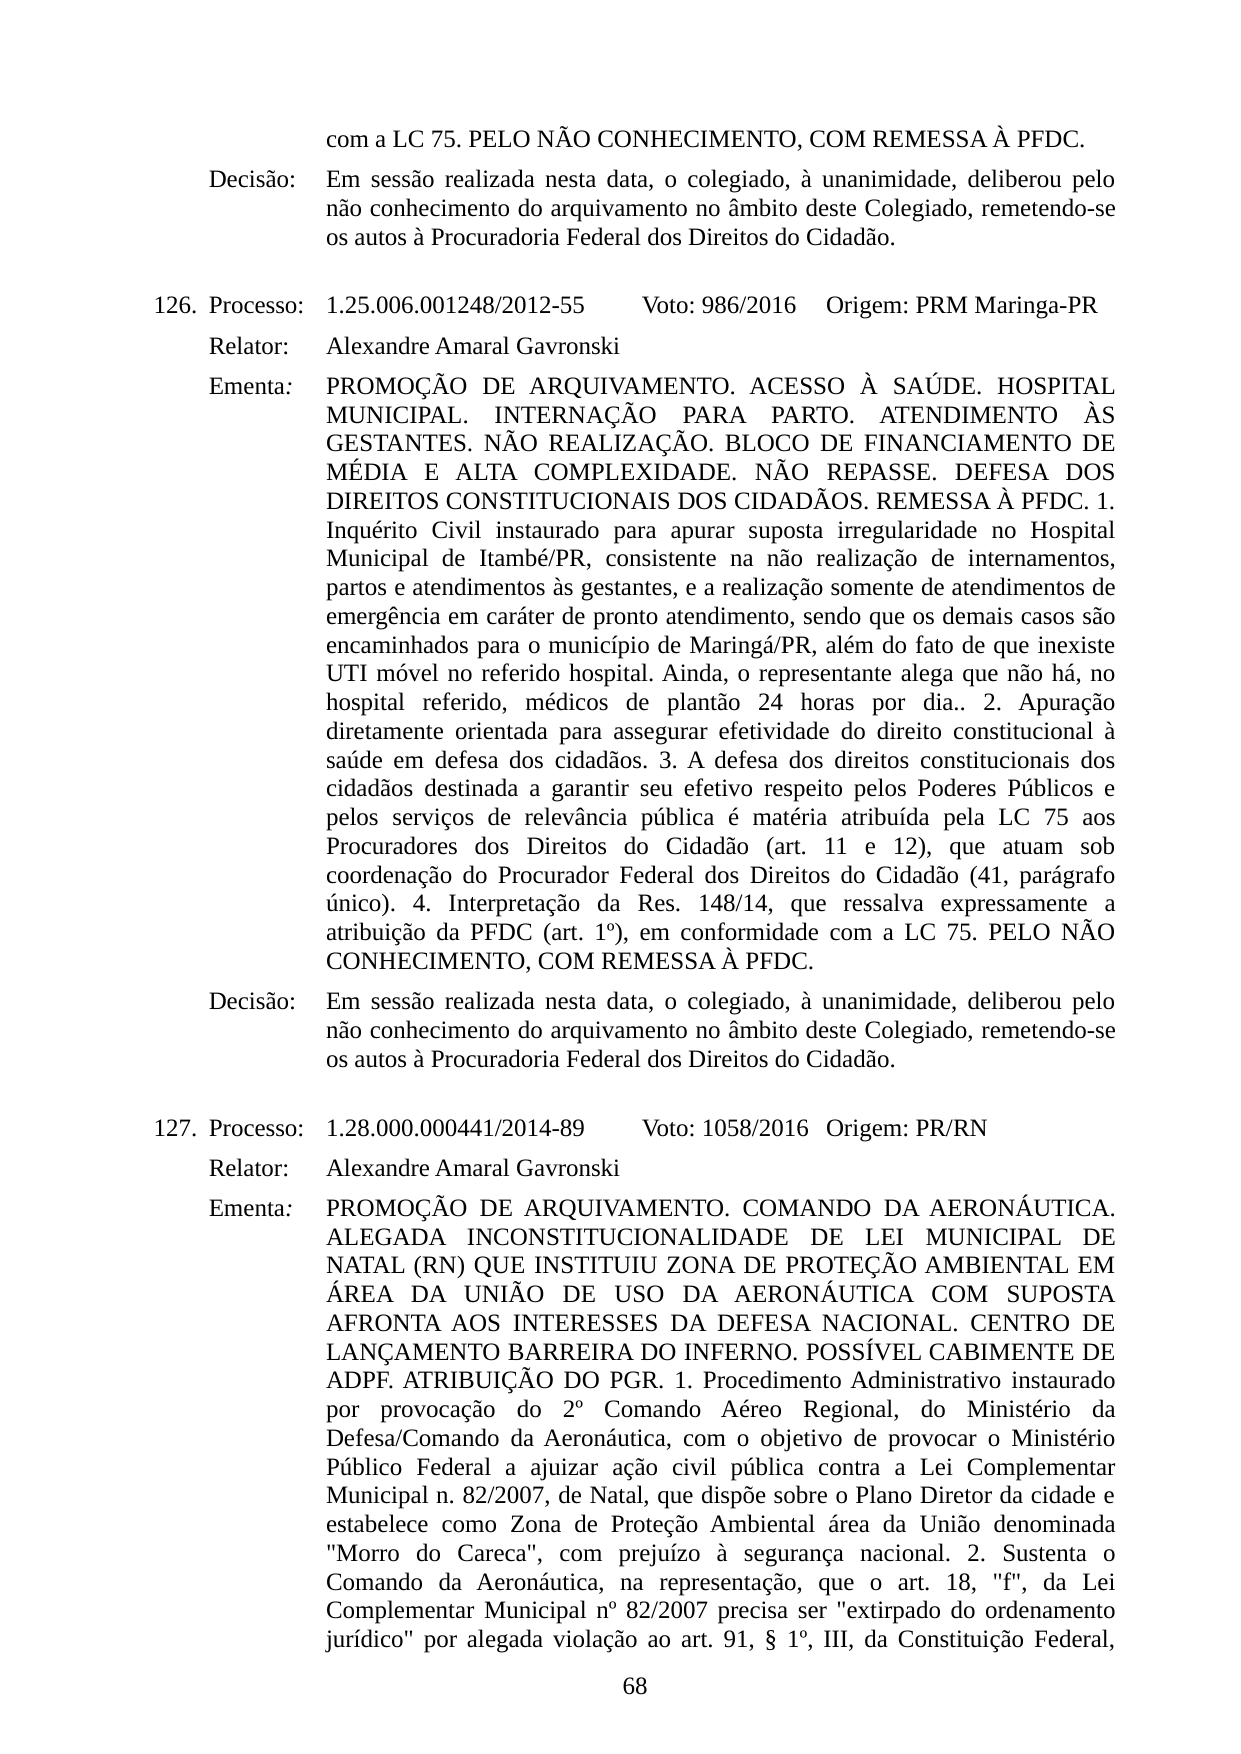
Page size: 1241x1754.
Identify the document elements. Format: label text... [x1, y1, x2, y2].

table_cell Ementa: [203, 1187, 320, 1659]
table_header Processo: [203, 1107, 320, 1147]
table_cell [148, 1187, 203, 1659]
table_header 127. [148, 1107, 203, 1147]
table_cell com a LC 75. PELO NÃO CONHECIMENTO, COM REMESSA À PFDC. [320, 118, 1122, 158]
table_cell [148, 1147, 203, 1187]
table_cell Alexandre Amaral Gavronski [320, 1147, 1122, 1187]
table_cell [148, 365, 203, 980]
table_cell PROMOÇÃO DE ARQUIVAMENTO. ACESSO À SAÚDE. HOSPITAL MUNICIPAL. INTERNAÇÃO PARA PARTO. ATENDIMENTO ÀS GESTANTES. NÃO REALIZAÇÃO. BLOCO DE FINANCIAMENTO DE MÉDIA E ALTA COMPLEXIDADE. NÃO REPASSE. DEFESA DOS DIREITOS CONSTITUCIONAIS DOS CIDADÃOS. REMESSA À PFDC. 1. Inquérito Civil instaurado para apurar suposta irregularidade no Hospital Municipal de Itambé/PR, consistente na não realização de internamentos, partos e atendimentos às gestantes, e a realização somente de atendimentos de emergência em caráter de pronto atendimento, sendo que os demais casos são encaminhados para o município de Maringá/PR, além do fato de que inexiste UTI móvel no referido hospital. Ainda, o representante alega que não há, no hospital referido, médicos de plantão 24 horas por dia.. 2. Apuração diretamente orientada para assegurar efetividade do direito constitucional à saúde em defesa dos cidadãos. 3. A defesa dos direitos constitucionais dos cidadãos destinada a garantir seu efetivo respeito pelos Poderes Públicos e pelos serviços de relevância pública é matéria atribuída pela LC 75 aos Procuradores dos Direitos do Cidadão (art. 11 e 12), que atuam sob coordenação do Procurador Federal dos Direitos do Cidadão (41, parágrafo único). 4. Interpretação da Res. 148/14, que ressalva expressamente a atribuição da PFDC (art. 1º), em conformidade com a LC 75. PELO NÃO CONHECIMENTO, COM REMESSA À PFDC. [320, 365, 1122, 980]
table_cell Em sessão realizada nesta data, o colegiado, à unanimidade, deliberou pelo não conhecimento do arquivamento no âmbito deste Colegiado, remetendo-se os autos à Procuradoria Federal dos Direitos do Cidadão. [320, 158, 1122, 256]
table_cell Decisão: [203, 980, 320, 1078]
table_header Voto: 986/2016 [636, 285, 820, 325]
table_cell Em sessão realizada nesta data, o colegiado, à unanimidade, deliberou pelo não conhecimento do arquivamento no âmbito deste Colegiado, remetendo-se os autos à Procuradoria Federal dos Direitos do Cidadão. [320, 980, 1122, 1078]
table_cell Relator: [203, 1147, 320, 1187]
table_header Voto: 1058/2016 [636, 1107, 820, 1147]
table_header Origem: PRM Maringa-PR [820, 285, 1122, 325]
table_cell Decisão: [203, 158, 320, 256]
table_cell PROMOÇÃO DE ARQUIVAMENTO. COMANDO DA AERONÁUTICA. ALEGADA INCONSTITUCIONALIDADE DE LEI MUNICIPAL DE NATAL (RN) QUE INSTITUIU ZONA DE PROTEÇÃO AMBIENTAL EM ÁREA DA UNIÃO DE USO DA AERONÁUTICA COM SUPOSTA AFRONTA AOS INTERESSES DA DEFESA NACIONAL. CENTRO DE LANÇAMENTO BARREIRA DO INFERNO. POSSÍVEL CABIMENTE DE ADPF. ATRIBUIÇÃO DO PGR. 1. Procedimento Administrativo instaurado por provocação do 2º Comando Aéreo Regional, do Ministério da Defesa/Comando da Aeronáutica, com o objetivo de provocar o Ministério Público Federal a ajuizar ação civil pública contra a Lei Complementar Municipal n. 82/2007, de Natal, que dispõe sobre o Plano Diretor da cidade e estabelece como Zona de Proteção Ambiental área da União denominada "Morro do Careca", com prejuízo à segurança nacional. 2. Sustenta o Comando da Aeronáutica, na representação, que o art. 18, "f", da Lei Complementar Municipal nº 82/2007 precisa ser "extirpado do ordenamento jurídico" por alegada violação ao art. 91, § 1º, III, da Constituição Federal, [320, 1187, 1122, 1659]
table_cell Ementa: [203, 365, 320, 980]
table_cell [148, 325, 203, 365]
table_cell [203, 118, 320, 158]
table_header 126. [148, 285, 203, 325]
table_header 1.28.000.000441/2014-89 [320, 1107, 636, 1147]
table_cell Relator: [203, 325, 320, 365]
table_cell Alexandre Amaral Gavronski [320, 325, 1122, 365]
table_header Origem: PR/RN [820, 1107, 1122, 1147]
table_cell [148, 158, 203, 256]
table_cell [148, 980, 203, 1078]
table_cell [148, 118, 203, 158]
table_header Processo: [203, 285, 320, 325]
table_header 1.25.006.001248/2012-55 [320, 285, 636, 325]
